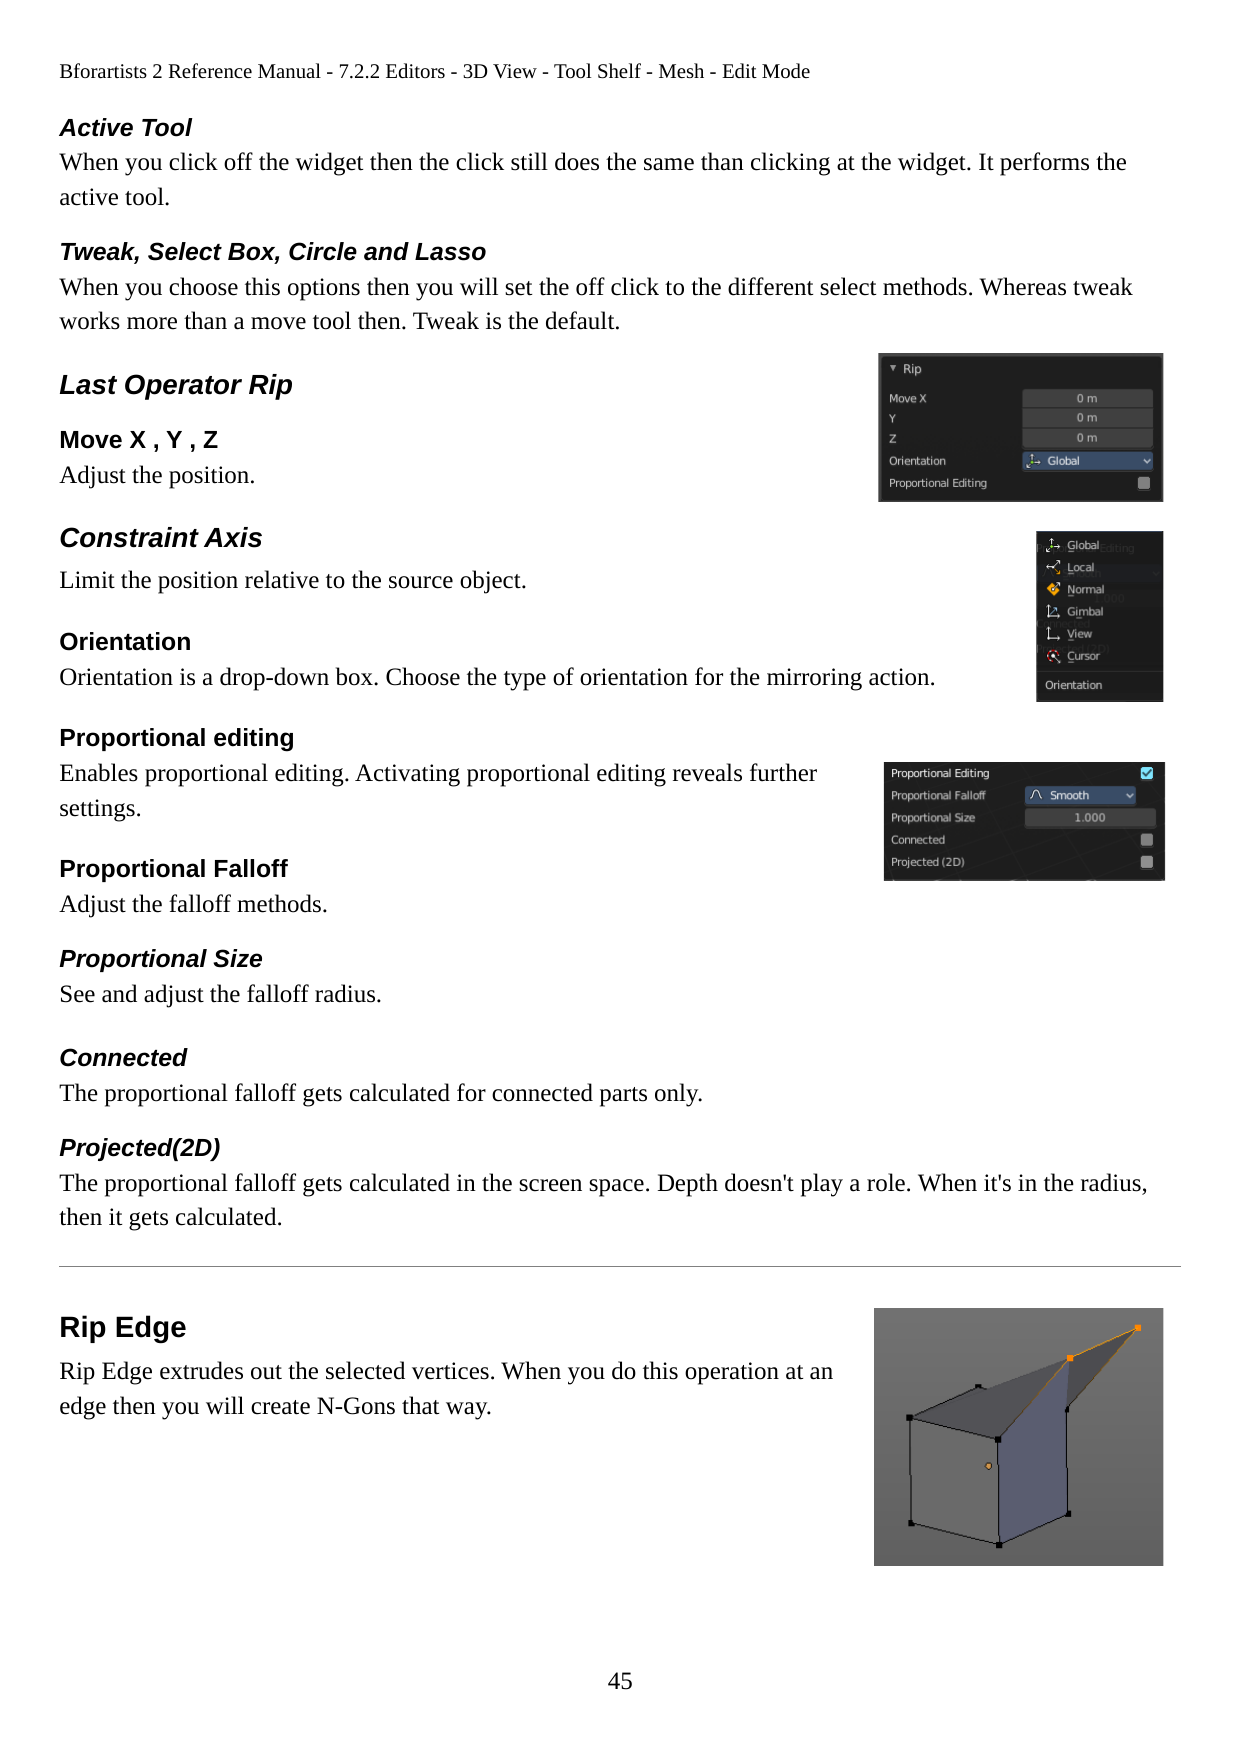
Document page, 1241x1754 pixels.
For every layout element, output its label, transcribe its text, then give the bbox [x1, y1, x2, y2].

subtitle [1164, 368, 1181, 400]
text When you click off the widget then the click still does the same than clicking at the widget. It performs the active tool. [59, 147, 1181, 211]
text Enables proportional editing. Activating proportional editing reveals further settings. [59, 758, 1181, 822]
text Orientation is a drop-down box. Choose the type of orientation for the mirroring action. [59, 662, 1036, 691]
text Limit the position relative to the source object. [59, 566, 1036, 594]
text See and adjust the falloff radius. [59, 979, 1181, 1008]
picture [883, 762, 1166, 881]
subtitle Proportional editing [59, 723, 1181, 752]
subtitle Constraint Axis [59, 521, 1181, 553]
subtitle Orientation [59, 627, 1036, 656]
text Adjust the falloff methods. [59, 889, 1181, 918]
subtitle Projected(2D) [59, 1133, 1181, 1162]
subtitle Proportional Size [59, 944, 1181, 973]
subtitle Move X , Y , Z [59, 425, 878, 453]
text The proportional falloff gets calculated for connected parts only. [59, 1078, 1181, 1107]
subtitle Connected [59, 1043, 1181, 1072]
subtitle Rip Edge [59, 1310, 874, 1344]
subtitle [1164, 627, 1181, 656]
text Rip Edge extrudes out the selected vertices. When you do this operation at an edge then you will create N-Gons that way. [59, 1356, 874, 1420]
text When you choose this options then you will set the off click to the different select methods. Whereas tweak works more than a move tool then. Tweak is the default. [59, 272, 1181, 335]
subtitle Proportional Falloff [59, 854, 1181, 883]
subtitle [1164, 1310, 1181, 1344]
picture [874, 1308, 1164, 1566]
text Adjust the position. [59, 460, 878, 488]
text The proportional falloff gets calculated in the screen space. Depth doesn't play a role. When it's in the radius, then it gets calculated. [59, 1168, 1181, 1231]
picture [1036, 531, 1164, 702]
subtitle Active Tool [59, 113, 1181, 141]
text [1164, 460, 1181, 488]
subtitle [1164, 425, 1181, 453]
picture [878, 353, 1164, 502]
subtitle Tweak, Select Box, Circle and Lasso [59, 237, 1181, 266]
subtitle Last Operator Rip [59, 368, 878, 400]
